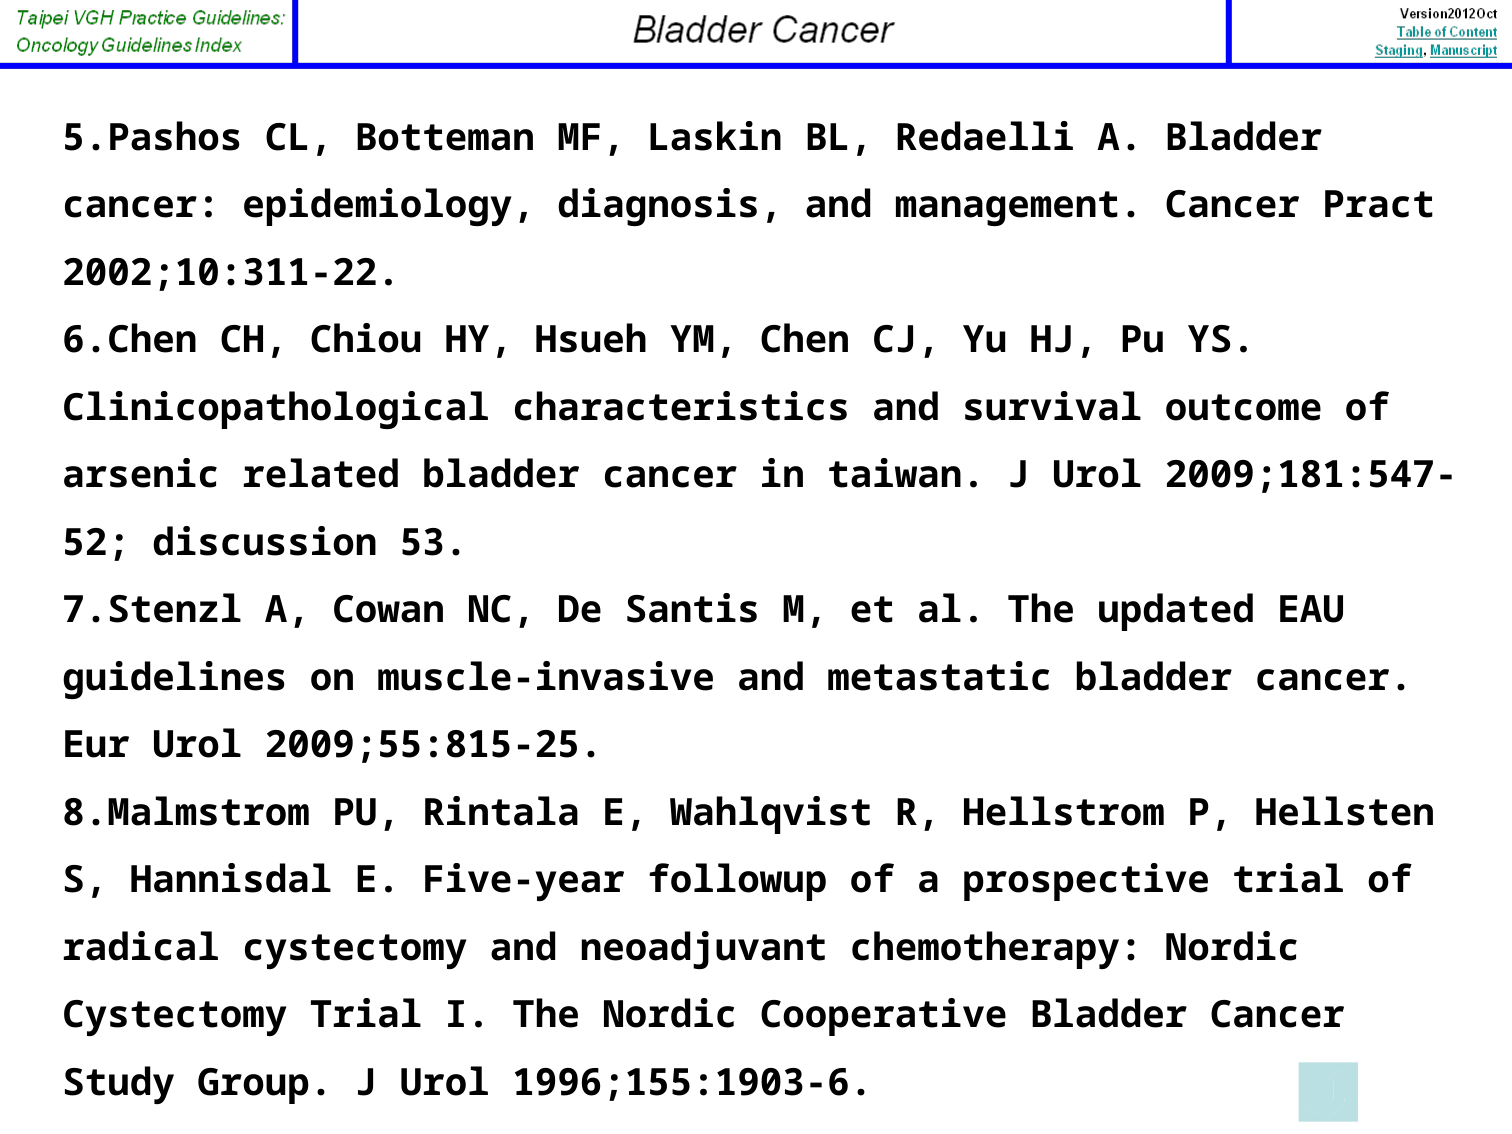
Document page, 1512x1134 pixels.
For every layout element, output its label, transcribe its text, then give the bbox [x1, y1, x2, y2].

title 5.Pashos CL, Botteman MF, Laskin BL, Redaelli A. Bladder cancer: epidemiology, diagnosis, and management. Cancer Pract 2002;10:311-22. 6.Chen CH, Chiou HY, Hsueh YM, Chen CJ, Yu HJ, Pu YS. Clinicopathological characteristics and survival outcome of arsenic related bladder cancer in taiwan. J Urol 2009;181:547-52; discussion 53. 7.Stenzl A, Cowan NC, De Santis M, et al. The updated EAU guidelines on muscle-invasive and metastatic bladder cancer. Eur Urol 2009;55:815-25. 8.Malmstrom PU, Rintala E, Wahlqvist R, Hellstrom P, Hellsten S, Hannisdal E. Five-year followup of a prospective trial of radical cystectomy and neoadjuvant chemotherapy: Nordic Cystectomy Trial I. The Nordic Cooperative Bladder Cancer Study Group. J Urol 1996;155:1903-6. [47, 82, 1477, 898]
